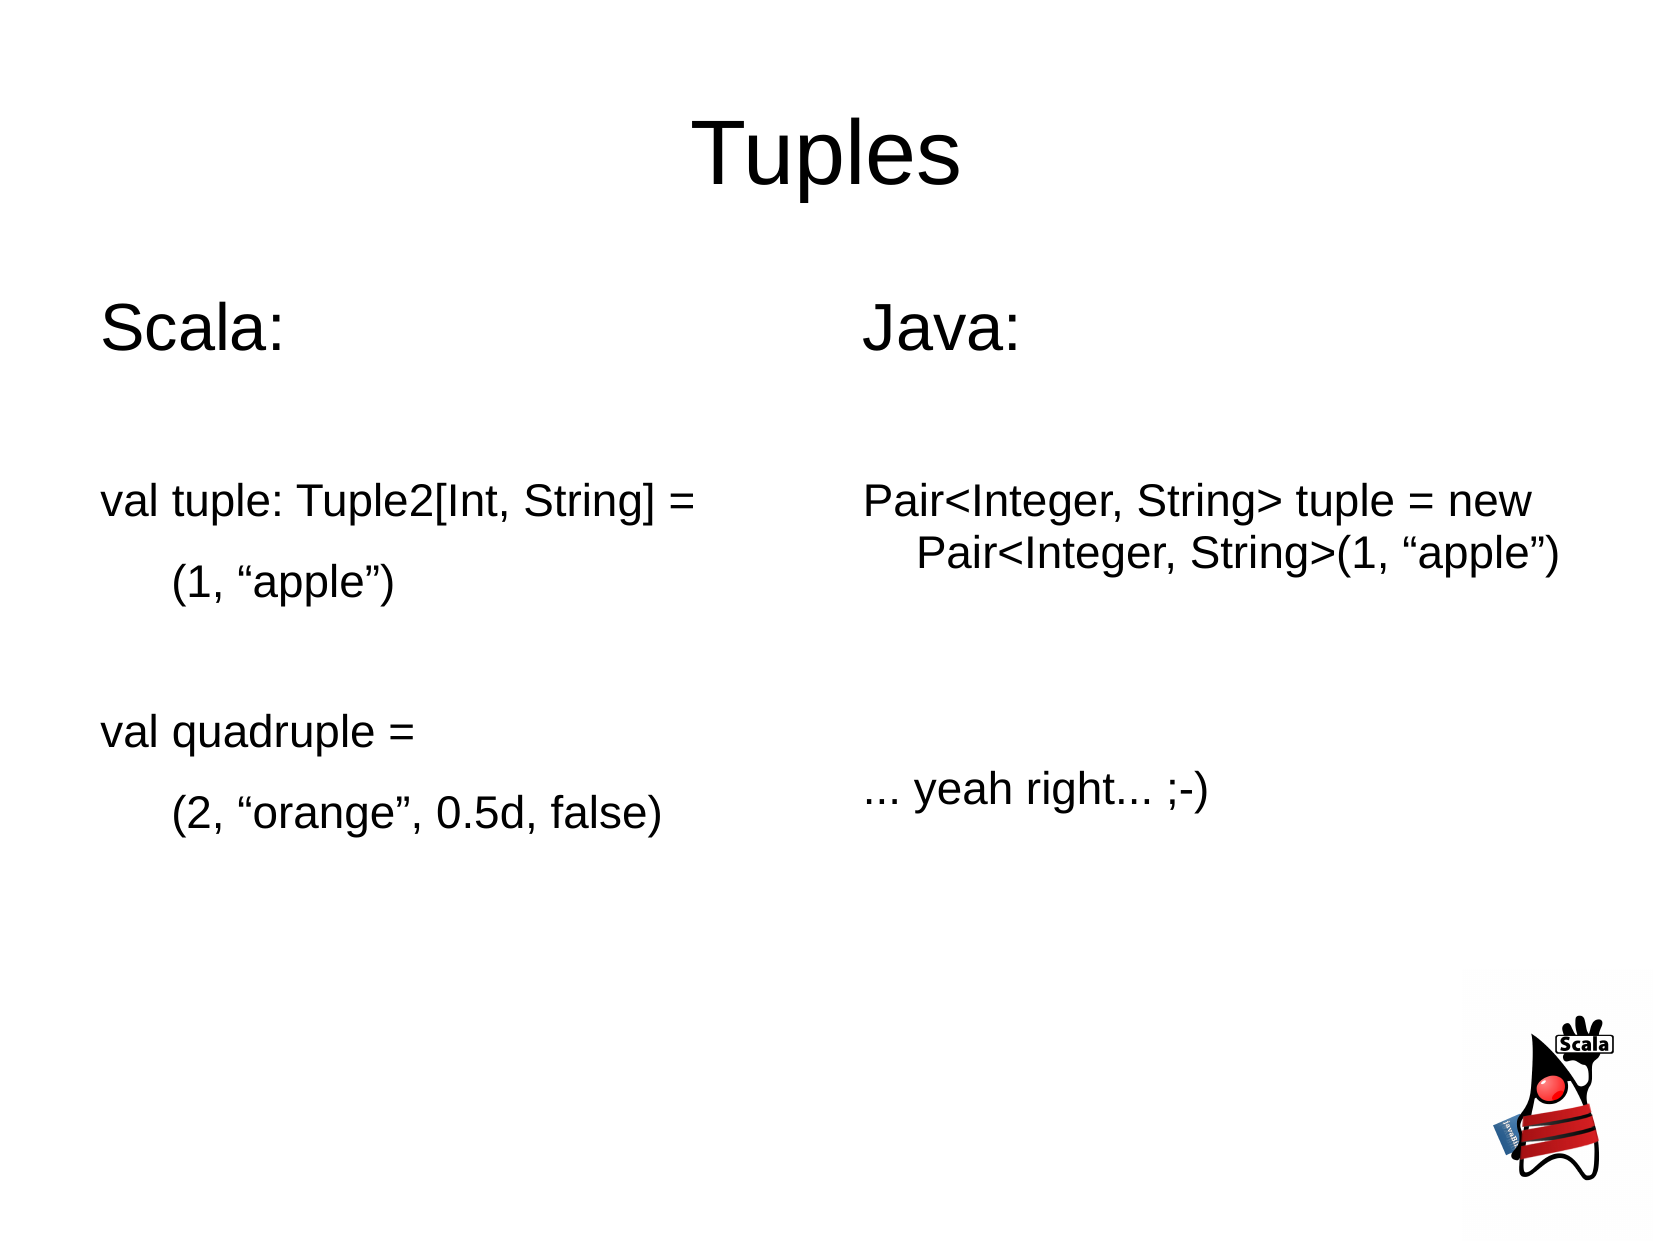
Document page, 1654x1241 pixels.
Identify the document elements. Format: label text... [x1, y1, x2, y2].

title Tuples [82, 49, 1571, 257]
list Java: Pair<Integer, String> tuple = new Pair<Integer, String>(1, “apple”) ... yeah right... ;-) [845, 290, 1651, 1109]
picture [1462, 969, 1654, 1241]
list Scala: val tuple: Tuple2[Int, String] = (1, “apple”) val quadruple = (2, “orange”, 0.5d, false) [82, 290, 809, 1109]
